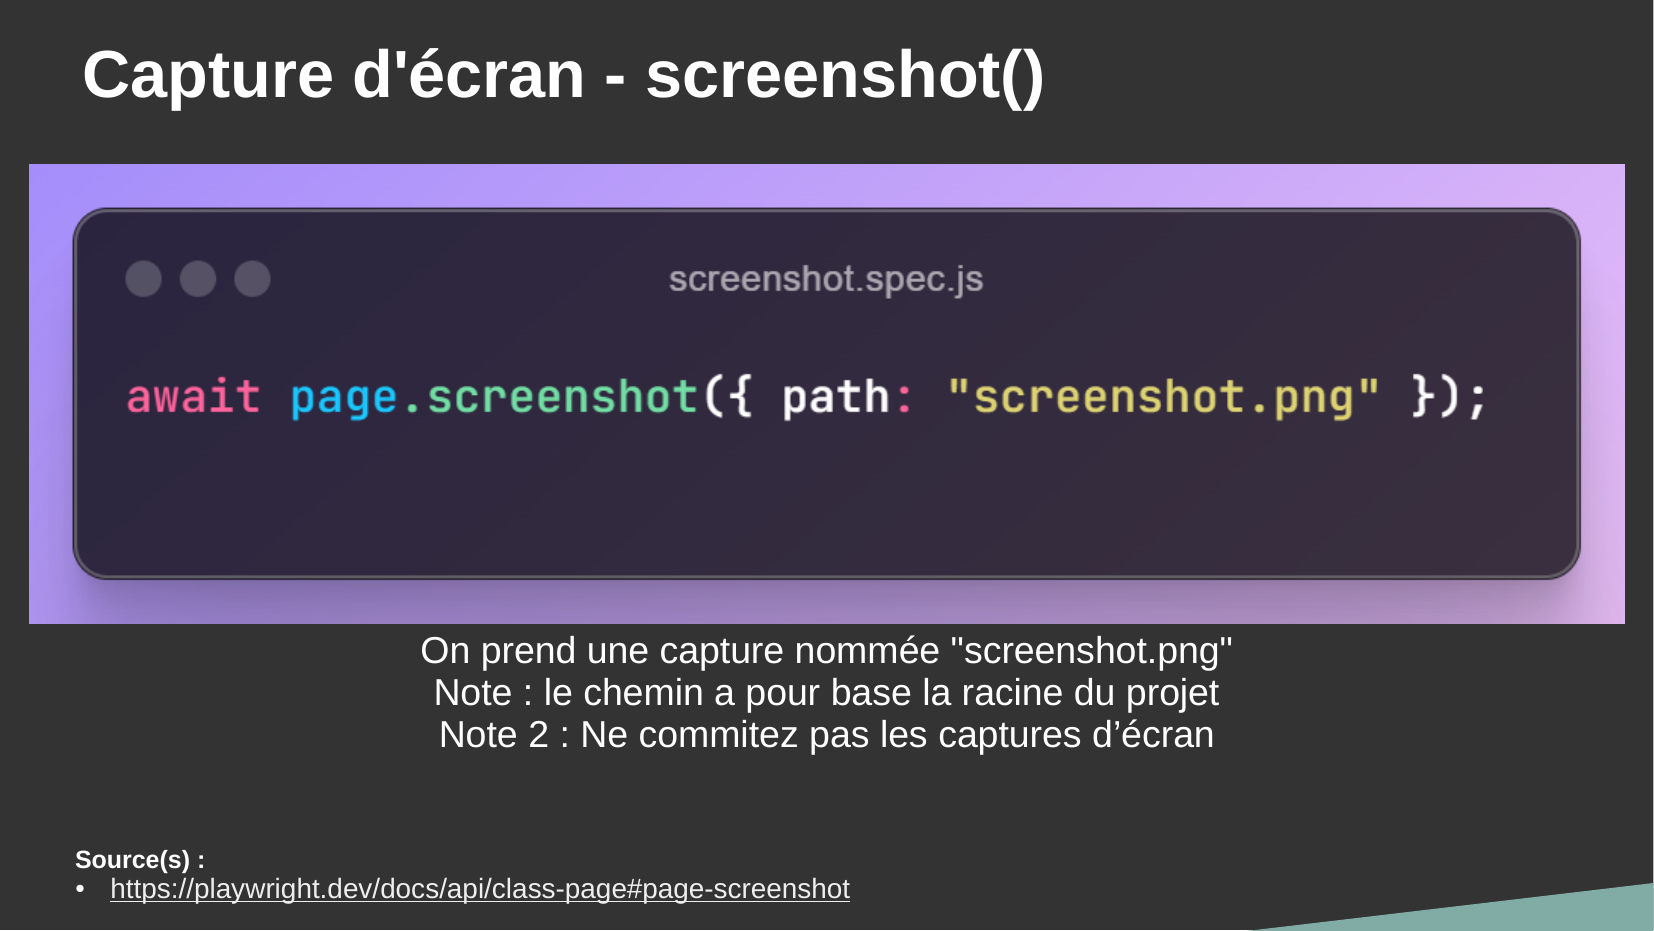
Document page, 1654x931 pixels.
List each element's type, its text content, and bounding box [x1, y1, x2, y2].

picture [29, 164, 1625, 624]
text_box On prend une capture nommée "screenshot.png" Note : le chemin a pour base la racine du projet Note 2 : Ne commitez pas les captures d’écran [141, 621, 1512, 763]
text_box Source(s) : https://playwright.dev/docs/api/class-page#page-screenshot [60, 744, 1546, 913]
text_box [1246, 882, 1654, 931]
title Capture d'écran - screenshot() [82, 37, 1571, 112]
